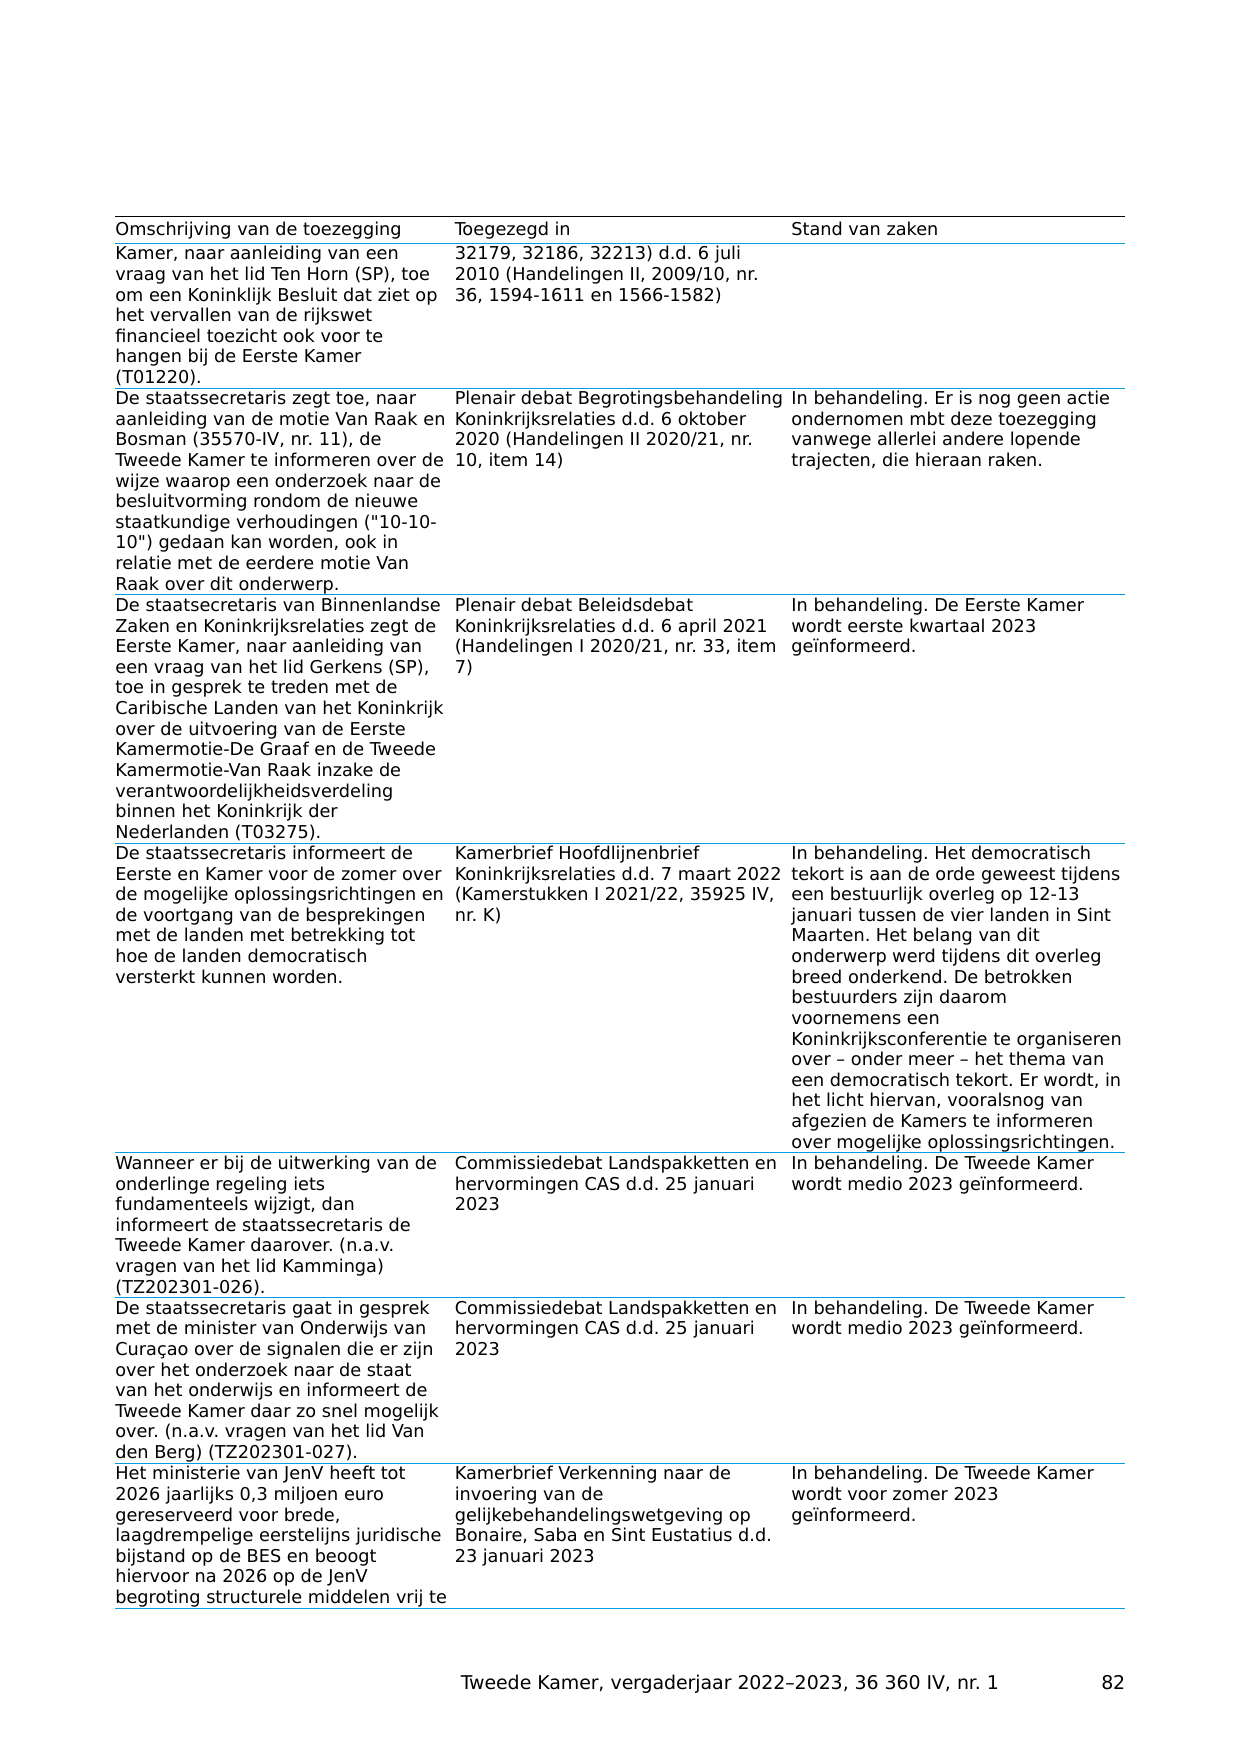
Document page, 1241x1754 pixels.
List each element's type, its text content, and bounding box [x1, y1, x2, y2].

table_cell Stand van zaken [788, 217, 1125, 243]
table_cell Kamerbrief Hoofdlijnenbrief Koninkrijksrelaties d.d. 7 maart 2022 (Kamerstukken I 2021/22, 35925 IV, nr. K) [452, 844, 788, 1152]
table_cell De staatssecretaris gaat in gesprek met de minister van Onderwijs van Curaçao over de signalen die er zijn over het onderzoek naar de staat van het onderwijs en informeert de Tweede Kamer daar zo snel mogelijk over. (n.a.v. vragen van het lid Van den Berg) (TZ202301-027). [115, 1298, 452, 1463]
table_cell In behandeling. De Tweede Kamer wordt medio 2023 geïnformeerd. [788, 1298, 1125, 1463]
table_cell [788, 244, 1125, 388]
table_header Tabel 44 Door de bewindslieden gedane toezegginen [115, 191, 1125, 216]
table_cell Omschrijving van de toezegging [115, 217, 452, 243]
table_cell Kamerbrief Verkenning naar de invoering van de gelijkebehandelingswetgeving op Bonaire, Saba en Sint Eustatius d.d. 23 januari 2023 [452, 1464, 788, 1608]
table_cell In behandeling. De Tweede Kamer wordt voor zomer 2023 geïnformeerd. [788, 1464, 1125, 1608]
table_cell Commissiedebat Landspakketten en hervormingen CAS d.d. 25 januari 2023 [452, 1298, 788, 1463]
table_cell 32179, 32186, 32213) d.d. 6 juli 2010 (Handelingen II, 2009/10, nr. 36, 1594-1611 en 1566-1582) [452, 244, 788, 388]
table_cell Het ministerie van JenV heeft tot 2026 jaarlijks 0,3 miljoen euro gereserveerd voor brede, laagdrempelige eerstelijns juridische bijstand op de BES en beoogt hiervoor na 2026 op de JenV begroting structurele middelen vrij te [115, 1464, 452, 1608]
table_cell In behandeling. Er is nog geen actie ondernomen mbt deze toezegging vanwege allerlei andere lopende trajecten, die hieraan raken. [788, 389, 1125, 594]
table_cell In behandeling. Het democratisch tekort is aan de orde geweest tijdens een bestuurlijk overleg op 12-13 januari tussen de vier landen in Sint Maarten. Het belang van dit onderwerp werd tijdens dit overleg breed onderkend. De betrokken bestuurders zijn daarom voornemens een Koninkrijksconferentie te organiseren over – onder meer – het thema van een democratisch tekort. Er wordt, in het licht hiervan, vooralsnog van afgezien de Kamers te informeren over mogelijke oplossingsrichtingen. [788, 844, 1125, 1152]
table_cell Plenair debat Beleidsdebat Koninkrijksrelaties d.d. 6 april 2021 (Handelingen I 2020/21, nr. 33, item 7) [452, 595, 788, 842]
table_cell De staatssecretaris zegt toe, naar aanleiding van de motie Van Raak en Bosman (35570-IV, nr. 11), de Tweede Kamer te informeren over de wijze waarop een onderzoek naar de besluitvorming rondom de nieuwe staatkundige verhoudingen ("10-10-10") gedaan kan worden, ook in relatie met de eerdere motie Van Raak over dit onderwerp. [115, 389, 452, 594]
table_cell De staatsecretaris van Binnenlandse Zaken en Koninkrijksrelaties zegt de Eerste Kamer, naar aanleiding van een vraag van het lid Gerkens (SP), toe in gesprek te treden met de Caribische Landen van het Koninkrijk over de uitvoering van de Eerste Kamermotie-De Graaf en de Tweede Kamermotie-Van Raak inzake de verantwoordelijkheidsverdeling binnen het Koninkrijk der Nederlanden (T03275). [115, 595, 452, 842]
table_cell In behandeling. De Tweede Kamer wordt medio 2023 geïnformeerd. [788, 1153, 1125, 1297]
table_cell Wanneer er bij de uitwerking van de onderlinge regeling iets fundamenteels wijzigt, dan informeert de staatssecretaris de Tweede Kamer daarover. (n.a.v. vragen van het lid Kamminga) (TZ202301-026). [115, 1153, 452, 1297]
table_cell Toegezegd in [452, 217, 788, 243]
table_cell Commissiedebat Landspakketten en hervormingen CAS d.d. 25 januari 2023 [452, 1153, 788, 1297]
table_cell Plenair debat Begrotingsbehandeling Koninkrijksrelaties d.d. 6 oktober 2020 (Handelingen II 2020/21, nr. 10, item 14) [452, 389, 788, 594]
table_cell Kamer, naar aanleiding van een vraag van het lid Ten Horn (SP), toe om een Koninklijk Besluit dat ziet op het vervallen van de rijkswet financieel toezicht ook voor te hangen bij de Eerste Kamer (T01220). [115, 244, 452, 388]
table_cell De staatssecretaris informeert de Eerste en Kamer voor de zomer over de mogelijke oplossingsrichtingen en de voortgang van de besprekingen met de landen met betrekking tot hoe de landen democratisch versterkt kunnen worden. [115, 844, 452, 1152]
table_cell In behandeling. De Eerste Kamer wordt eerste kwartaal 2023 geïnformeerd. [788, 595, 1125, 842]
